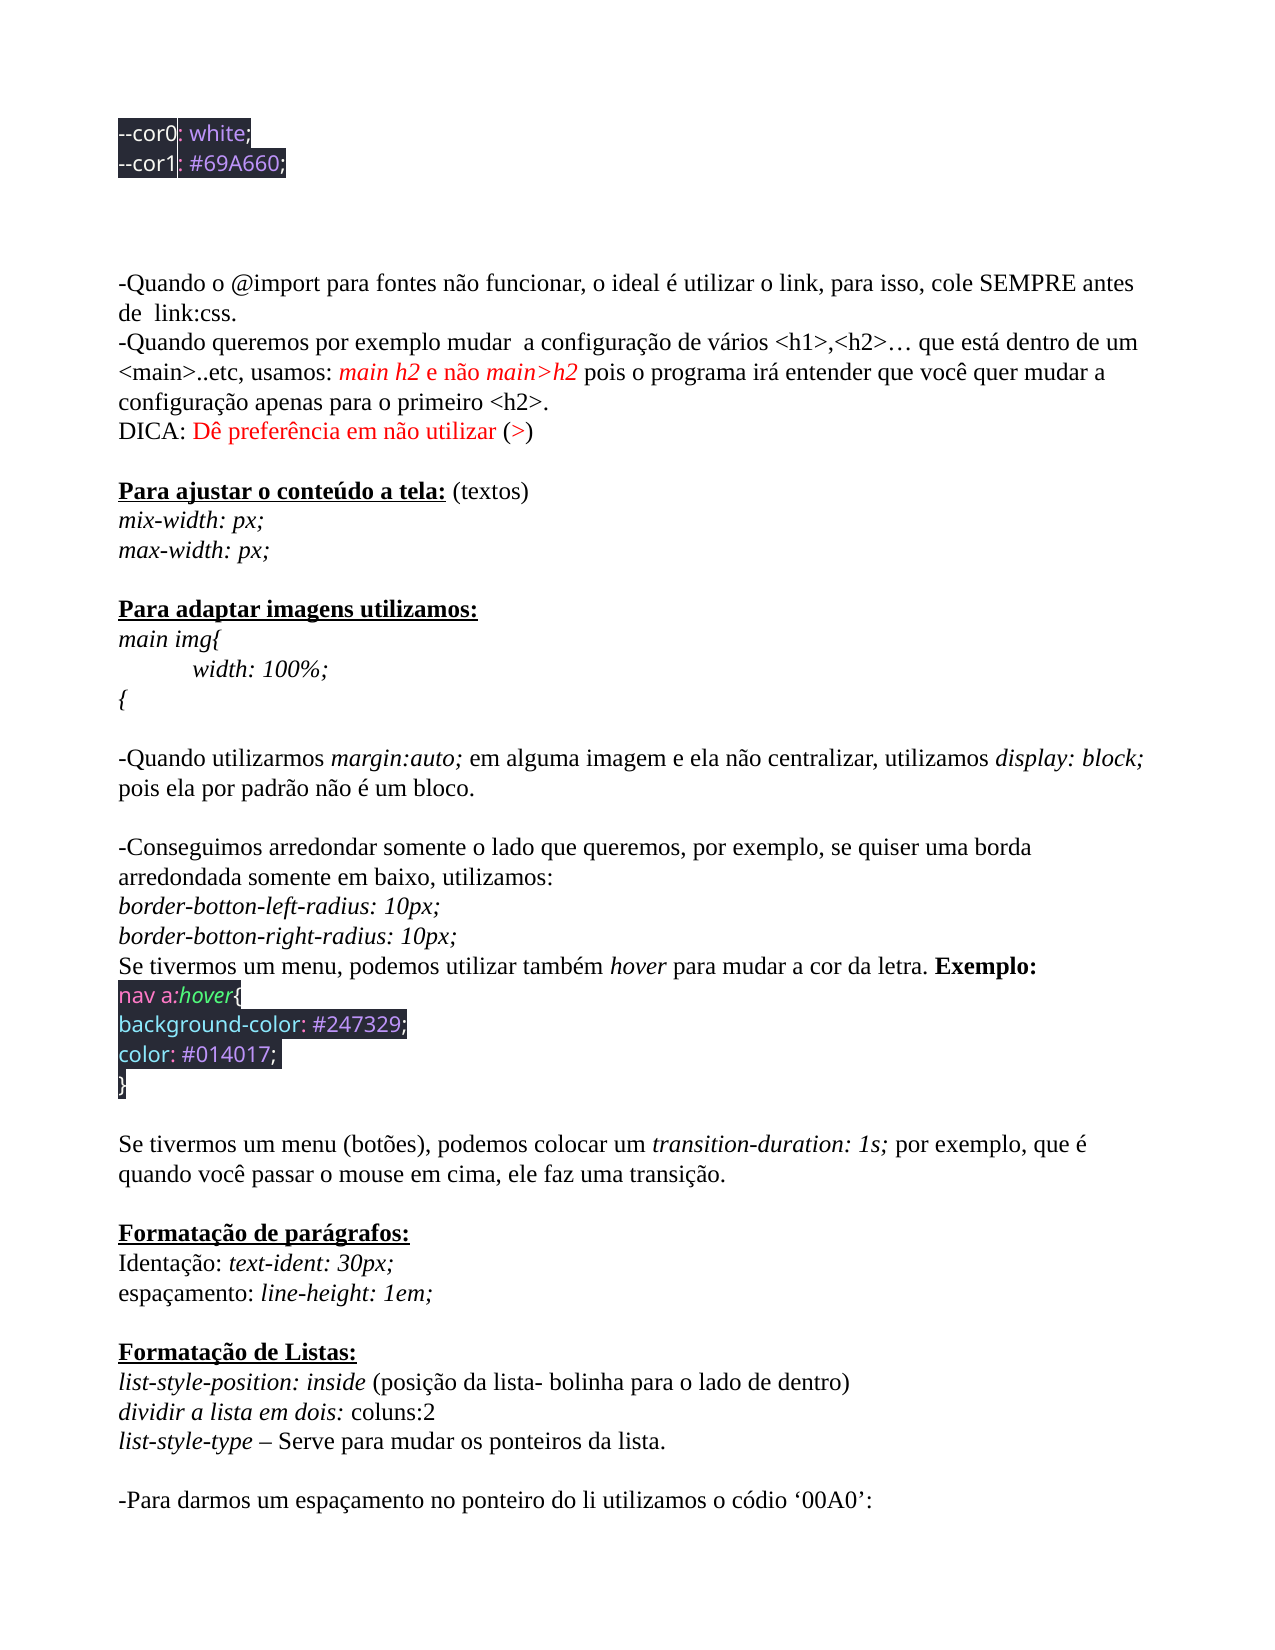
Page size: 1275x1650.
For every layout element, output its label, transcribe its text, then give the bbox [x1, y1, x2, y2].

text background-color: #247329; [118, 1009, 1157, 1039]
text max-width: px; [118, 534, 1157, 564]
text border-botton-right-radius: 10px; [118, 920, 1157, 950]
text { [118, 683, 1157, 712]
text main img{ [118, 623, 1157, 653]
text Identação: text-ident: 30px; [118, 1247, 1157, 1277]
text Para adaptar imagens utilizamos: [118, 594, 1157, 623]
text -Quando o @import para fontes não funcionar, o ideal é utilizar o link, para isso, cole SEMPRE antes de link:css. [118, 267, 1157, 326]
text border-botton-left-radius: 10px; [118, 891, 1157, 920]
text Para ajustar o conteúdo a tela: (textos) [118, 475, 1157, 504]
text espaçamento: line-height: 1em; [118, 1277, 1157, 1307]
text -Quando queremos por exemplo mudar a configuração de vários <h1>,<h2>… que está dentro de um <main>..etc, usamos: main h2 e não main>h2 pois o programa irá entender que você quer mudar a configuração apenas para o primeiro <h2>. [118, 326, 1157, 416]
text mix-width: px; [118, 504, 1157, 534]
text --cor0: white; [118, 118, 1157, 148]
text } [118, 1069, 1157, 1099]
text list-style-type – Serve para mudar os ponteiros da lista. [118, 1425, 1157, 1455]
text -Para darmos um espaçamento no ponteiro do li utilizamos o códio ‘00A0’: [118, 1485, 1157, 1514]
text Se tivermos um menu (botões), podemos colocar um transition-duration: 1s; por exemplo, que é quando você passar o mouse em cima, ele faz uma transição. [118, 1128, 1157, 1188]
text --cor1: #69A660; [118, 148, 1157, 178]
text color: #014017; [118, 1039, 1157, 1069]
text dividir a lista em dois: coluns:2 [118, 1396, 1157, 1425]
text list-style-position: inside (posição da lista- bolinha para o lado de dentro) [118, 1366, 1157, 1396]
text Se tivermos um menu, podemos utilizar também hover para mudar a cor da letra. Exemplo: [118, 950, 1157, 979]
text nav a:hover{ [118, 979, 1157, 1009]
text -Quando utilizarmos margin:auto; em alguma imagem e ela não centralizar, utilizamos display: block; pois ela por padrão não é um bloco. [118, 742, 1157, 801]
text Formatação de Listas: [118, 1336, 1157, 1366]
text -Conseguimos arredondar somente o lado que queremos, por exemplo, se quiser uma borda arredondada somente em baixo, utilizamos: [118, 831, 1157, 891]
text width: 100%; [118, 653, 1157, 683]
text DICA: Dê preferência em não utilizar (>) [118, 416, 1157, 445]
text Formatação de parágrafos: [118, 1217, 1157, 1247]
